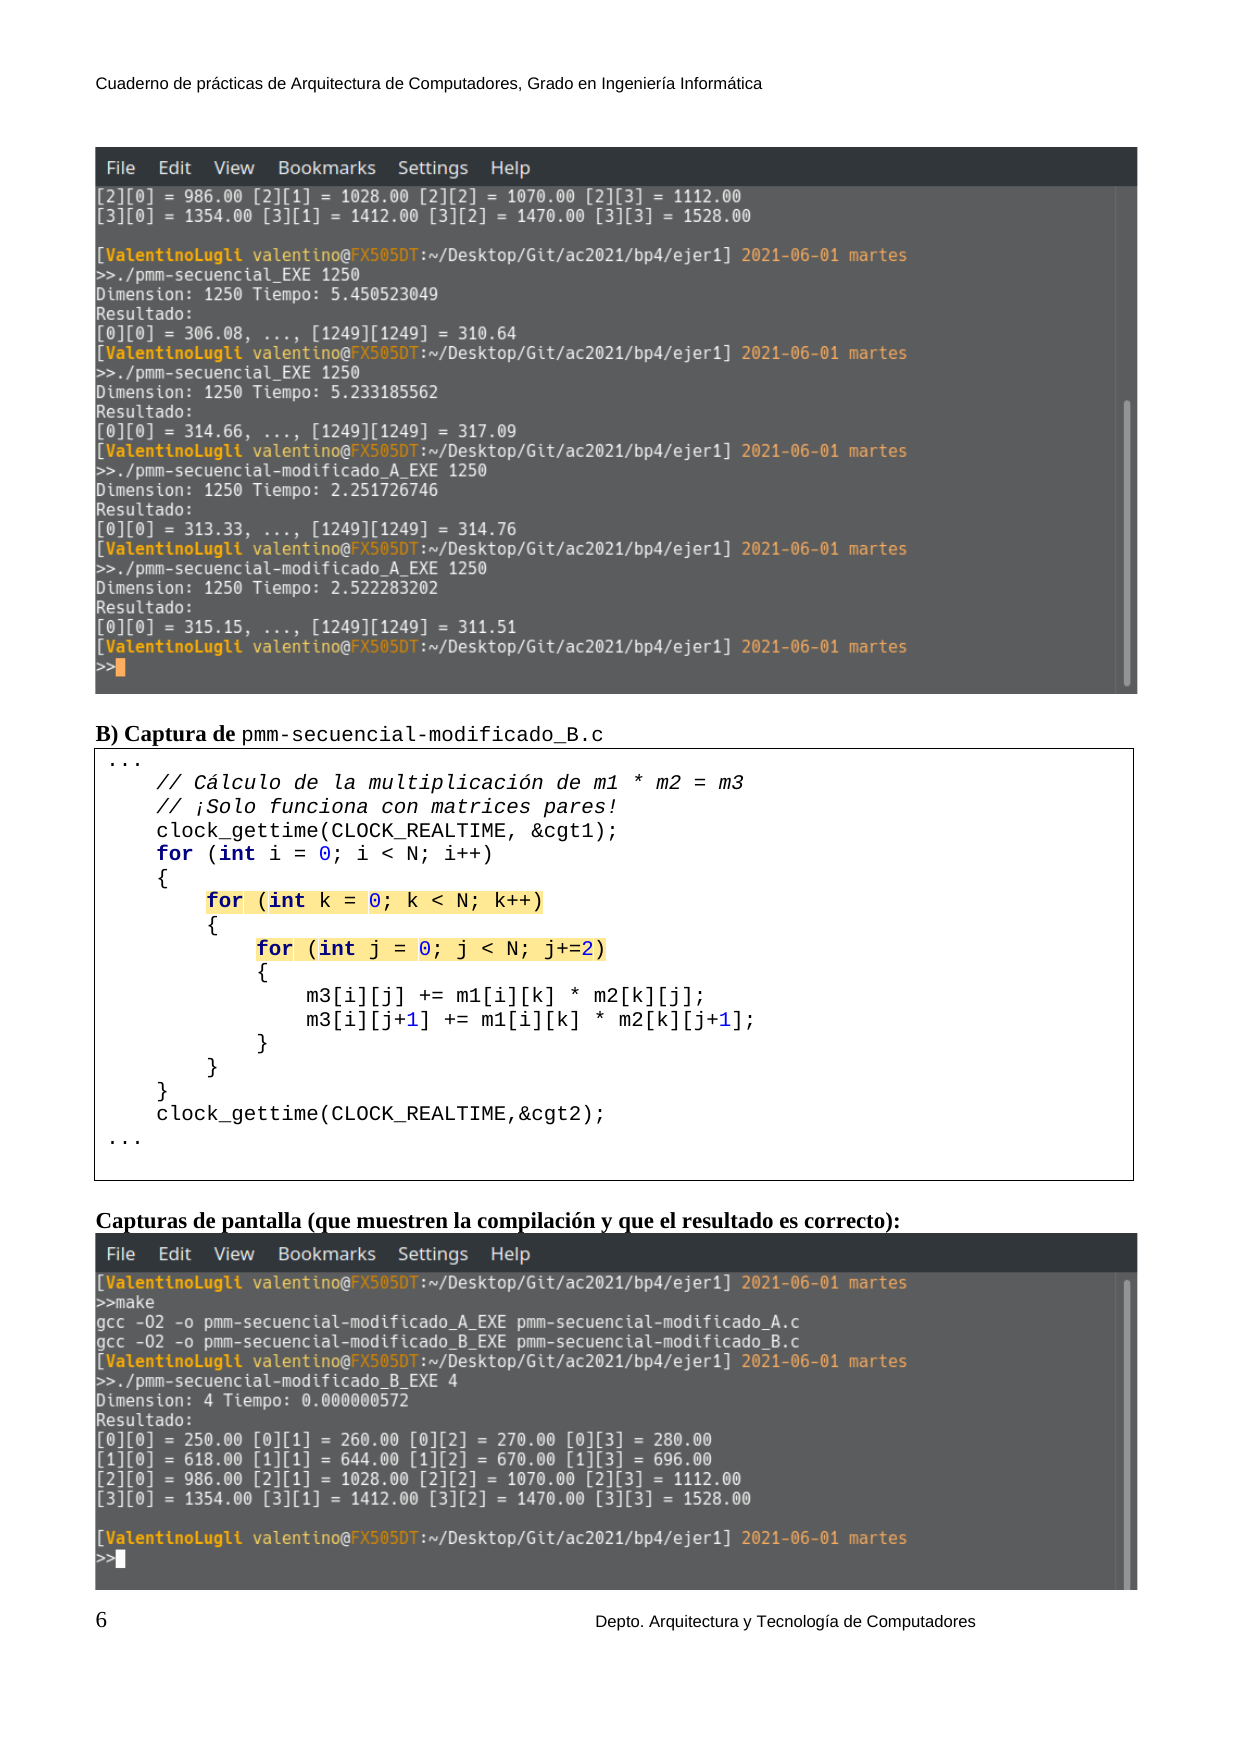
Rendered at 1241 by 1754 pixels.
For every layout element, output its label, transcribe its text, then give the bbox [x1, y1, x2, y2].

picture [95, 147, 1138, 694]
picture [95, 1233, 1138, 1590]
table_header ... // Cálculo de la multiplicación de m1 * m2 = m3 // ¡Solo funciona con matrices pares! clock_gettime(CLOCK_REALTIME, &cgt1); for (int i = 0; i < N; i++) { for (int k = 0; k < N; k++) { for (int j = 0; j < N; j+=2) { m3[i][j] += m1[i][k] * m2[k][j]; m3[i][j+1] += m1[i][k] * m2[k][j+1]; } } } clock_gettime(CLOCK_REALTIME,&cgt2); ... [95, 749, 1133, 1180]
text B) Captura de pmm-secuencial-modificado_B.c [95, 720, 1137, 748]
text Capturas de pantalla (que muestren la compilación y que el resultado es correcto): [95, 1207, 1137, 1233]
